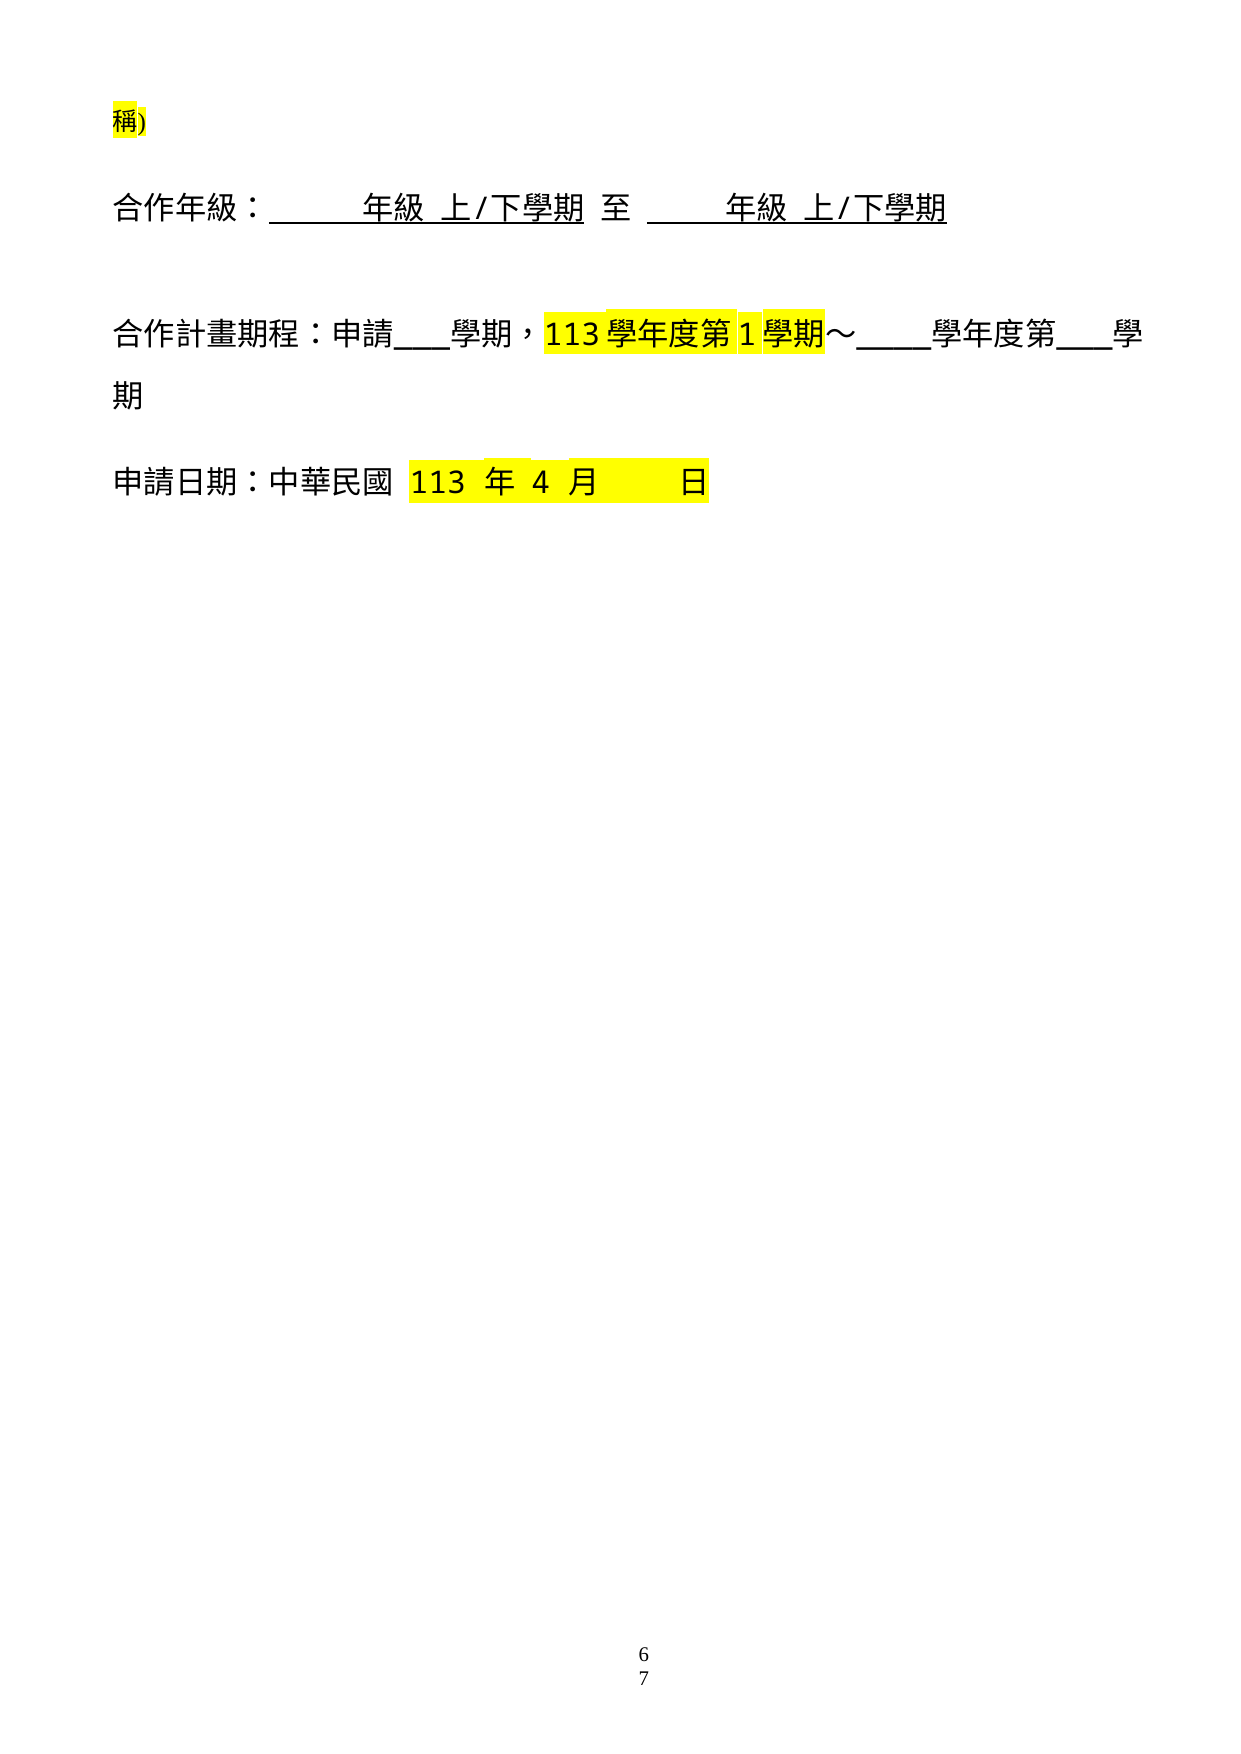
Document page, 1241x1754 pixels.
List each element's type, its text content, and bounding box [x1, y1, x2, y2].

text 合作年級： 年級 上/下學期 至 年級 上/下學期 [112, 183, 1167, 228]
text 合作計畫期程：申請___學期，113學年度第1學期～____學年度第___學期 [112, 290, 1167, 415]
text 申請日期：中華民國 113 年 4 月 日 [112, 457, 1167, 503]
text 稱) [112, 78, 1167, 140]
